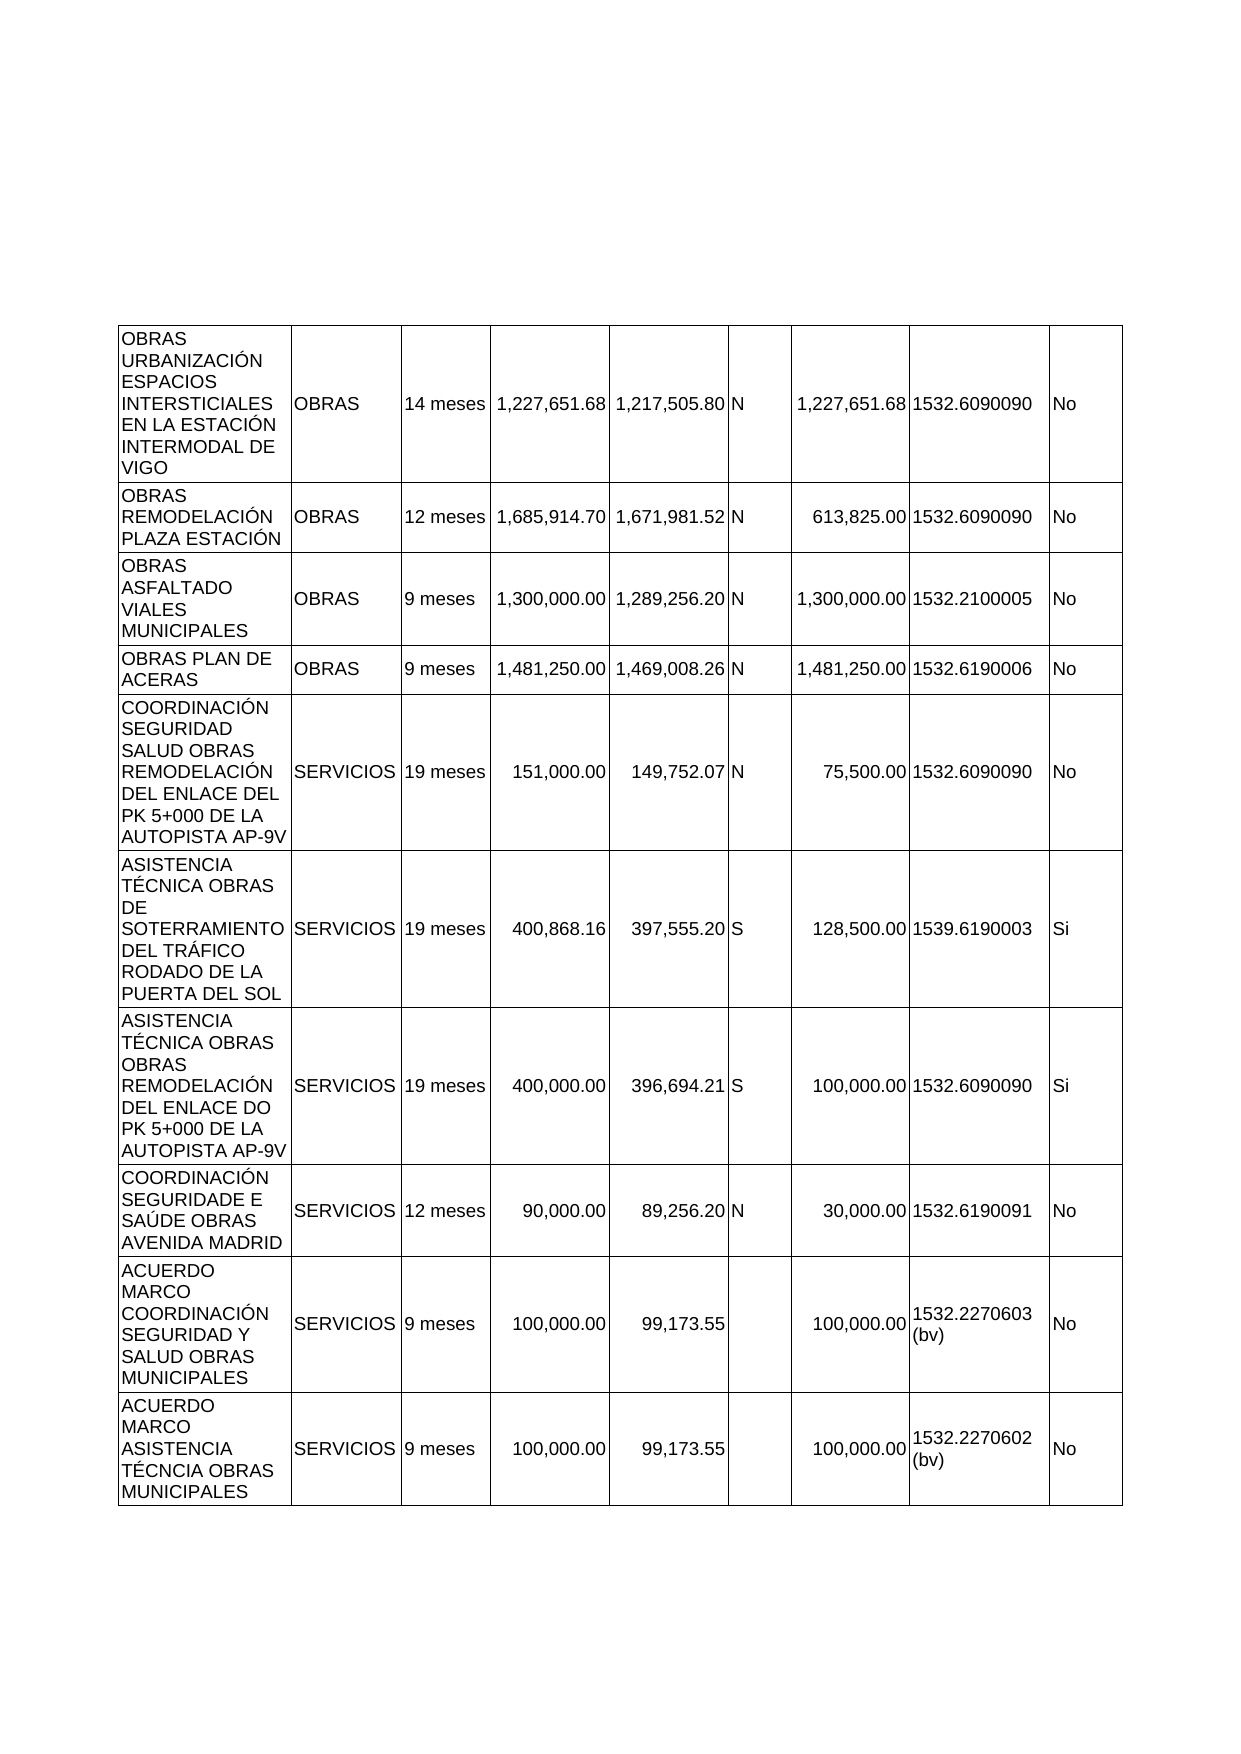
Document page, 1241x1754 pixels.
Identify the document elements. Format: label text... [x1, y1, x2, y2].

table_cell 1.481.250,00 [792, 646, 909, 693]
table_cell 19 meses [402, 1008, 490, 1164]
table_cell 1532.6090090 [910, 326, 1049, 482]
table_cell 1.227.651,68 [491, 326, 609, 482]
table_cell 90.000,00 [491, 1165, 609, 1256]
table_cell 1.289.256,20 [610, 553, 728, 644]
table_cell 400.000,00 [491, 1008, 609, 1164]
table_cell 1.227.651,68 [792, 326, 909, 482]
table_cell No [1050, 483, 1122, 552]
table_cell ASISTENCIA TÉCNICA OBRAS OBRAS REMODELACIÓN DEL ENLACE DO PK 5+000 DE LA AUTOPISTA AP-9V [119, 1008, 291, 1164]
table_cell N [729, 326, 791, 482]
table_cell 396.694,21 [610, 1008, 728, 1164]
table_cell 12 meses [402, 483, 490, 552]
table_cell No [1050, 553, 1122, 644]
table_cell 1532.6190006 [910, 646, 1049, 693]
table_cell 1532.2270603 (bv) [910, 1257, 1049, 1392]
table_cell 9 meses [402, 646, 490, 693]
table_cell No [1050, 1257, 1122, 1392]
table_cell No [1050, 695, 1122, 850]
table_cell 100.000,00 [491, 1393, 609, 1505]
table_cell 1.300.000,00 [491, 553, 609, 644]
table_cell ACUERDO MARCO COORDINACIÓN SEGURIDAD Y SALUD OBRAS MUNICIPALES [119, 1257, 291, 1392]
table_cell OBRAS [292, 483, 401, 552]
table_cell 9 meses [402, 1393, 490, 1505]
table_cell 1532.6190091 [910, 1165, 1049, 1256]
table_cell COORDINACIÓN SEGURIDAD SALUD OBRAS REMODELACIÓN DEL ENLACE DEL PK 5+000 DE LA AUTOPISTA AP-9V [119, 695, 291, 850]
table_cell 397.555,20 [610, 851, 728, 1007]
table_cell 149.752,07 [610, 695, 728, 850]
table_cell OBRAS [292, 553, 401, 644]
table_cell No [1050, 646, 1122, 693]
table_cell 1.671.981,52 [610, 483, 728, 552]
table_cell 1.685.914,70 [491, 483, 609, 552]
table_cell 99.173,55 [610, 1393, 728, 1505]
table_cell S [729, 1008, 791, 1164]
table_cell 400.868,16 [491, 851, 609, 1007]
table_cell OBRAS URBANIZACIÓN ESPACIOS INTERSTICIALES EN LA ESTACIÓN INTERMODAL DE VIGO [119, 326, 291, 482]
table_cell 100.000,00 [491, 1257, 609, 1392]
table_cell 1532.6090090 [910, 695, 1049, 850]
table_cell 613.825,00 [792, 483, 909, 552]
table_cell SERVICIOS [292, 695, 401, 850]
table_cell Si [1050, 1008, 1122, 1164]
table_cell COORDINACIÓN SEGURIDADE E SAÚDE OBRAS AVENIDA MADRID [119, 1165, 291, 1256]
table_cell N [729, 483, 791, 552]
table_cell ASISTENCIA TÉCNICA OBRAS DE SOTERRAMIENTO DEL TRÁFICO RODADO DE LA PUERTA DEL SOL [119, 851, 291, 1007]
table_cell 100.000,00 [792, 1257, 909, 1392]
table_cell OBRAS [292, 326, 401, 482]
table_cell OBRAS REMODELACIÓN PLAZA ESTACIÓN [119, 483, 291, 552]
table_cell [729, 1393, 791, 1505]
table_cell 12 meses [402, 1165, 490, 1256]
table_cell OBRAS [292, 646, 401, 693]
table_cell ACUERDO MARCO ASISTENCIA TÉCNCIA OBRAS MUNICIPALES [119, 1393, 291, 1505]
table_cell 100.000,00 [792, 1008, 909, 1164]
table_cell 19 meses [402, 695, 490, 850]
table_cell SERVICIOS [292, 1165, 401, 1256]
table_cell 1.300.000,00 [792, 553, 909, 644]
table_cell S [729, 851, 791, 1007]
table_cell 151.000,00 [491, 695, 609, 850]
table_cell OBRAS PLAN DE ACERAS [119, 646, 291, 693]
table_cell SERVICIOS [292, 851, 401, 1007]
table_cell No [1050, 1165, 1122, 1256]
table_cell No [1050, 1393, 1122, 1505]
table_cell SERVICIOS [292, 1393, 401, 1505]
table_cell 128.500,00 [792, 851, 909, 1007]
table_cell 1532.6090090 [910, 483, 1049, 552]
table_cell Si [1050, 851, 1122, 1007]
table_cell 1.217.505,80 [610, 326, 728, 482]
table_cell 30.000,00 [792, 1165, 909, 1256]
table_cell 99.173,55 [610, 1257, 728, 1392]
table_cell N [729, 646, 791, 693]
table_cell SERVICIOS [292, 1257, 401, 1392]
table_cell 100.000,00 [792, 1393, 909, 1505]
table_cell 1539.6190003 [910, 851, 1049, 1007]
table_cell OBRAS ASFALTADO VIALES MUNICIPALES [119, 553, 291, 644]
table_cell 1532.2100005 [910, 553, 1049, 644]
table_cell 1532.6090090 [910, 1008, 1049, 1164]
table_cell 1532.2270602 (bv) [910, 1393, 1049, 1505]
table_cell N [729, 1165, 791, 1256]
table_cell 9 meses [402, 1257, 490, 1392]
table_cell 1.481.250,00 [491, 646, 609, 693]
table_cell 19 meses [402, 851, 490, 1007]
table_cell 14 meses [402, 326, 490, 482]
table_cell 1.469.008,26 [610, 646, 728, 693]
table_cell [729, 1257, 791, 1392]
table_cell 9 meses [402, 553, 490, 644]
table_cell 89.256,20 [610, 1165, 728, 1256]
table_cell 75.500,00 [792, 695, 909, 850]
table_cell N [729, 695, 791, 850]
table_cell N [729, 553, 791, 644]
table_cell No [1050, 326, 1122, 482]
table_cell SERVICIOS [292, 1008, 401, 1164]
